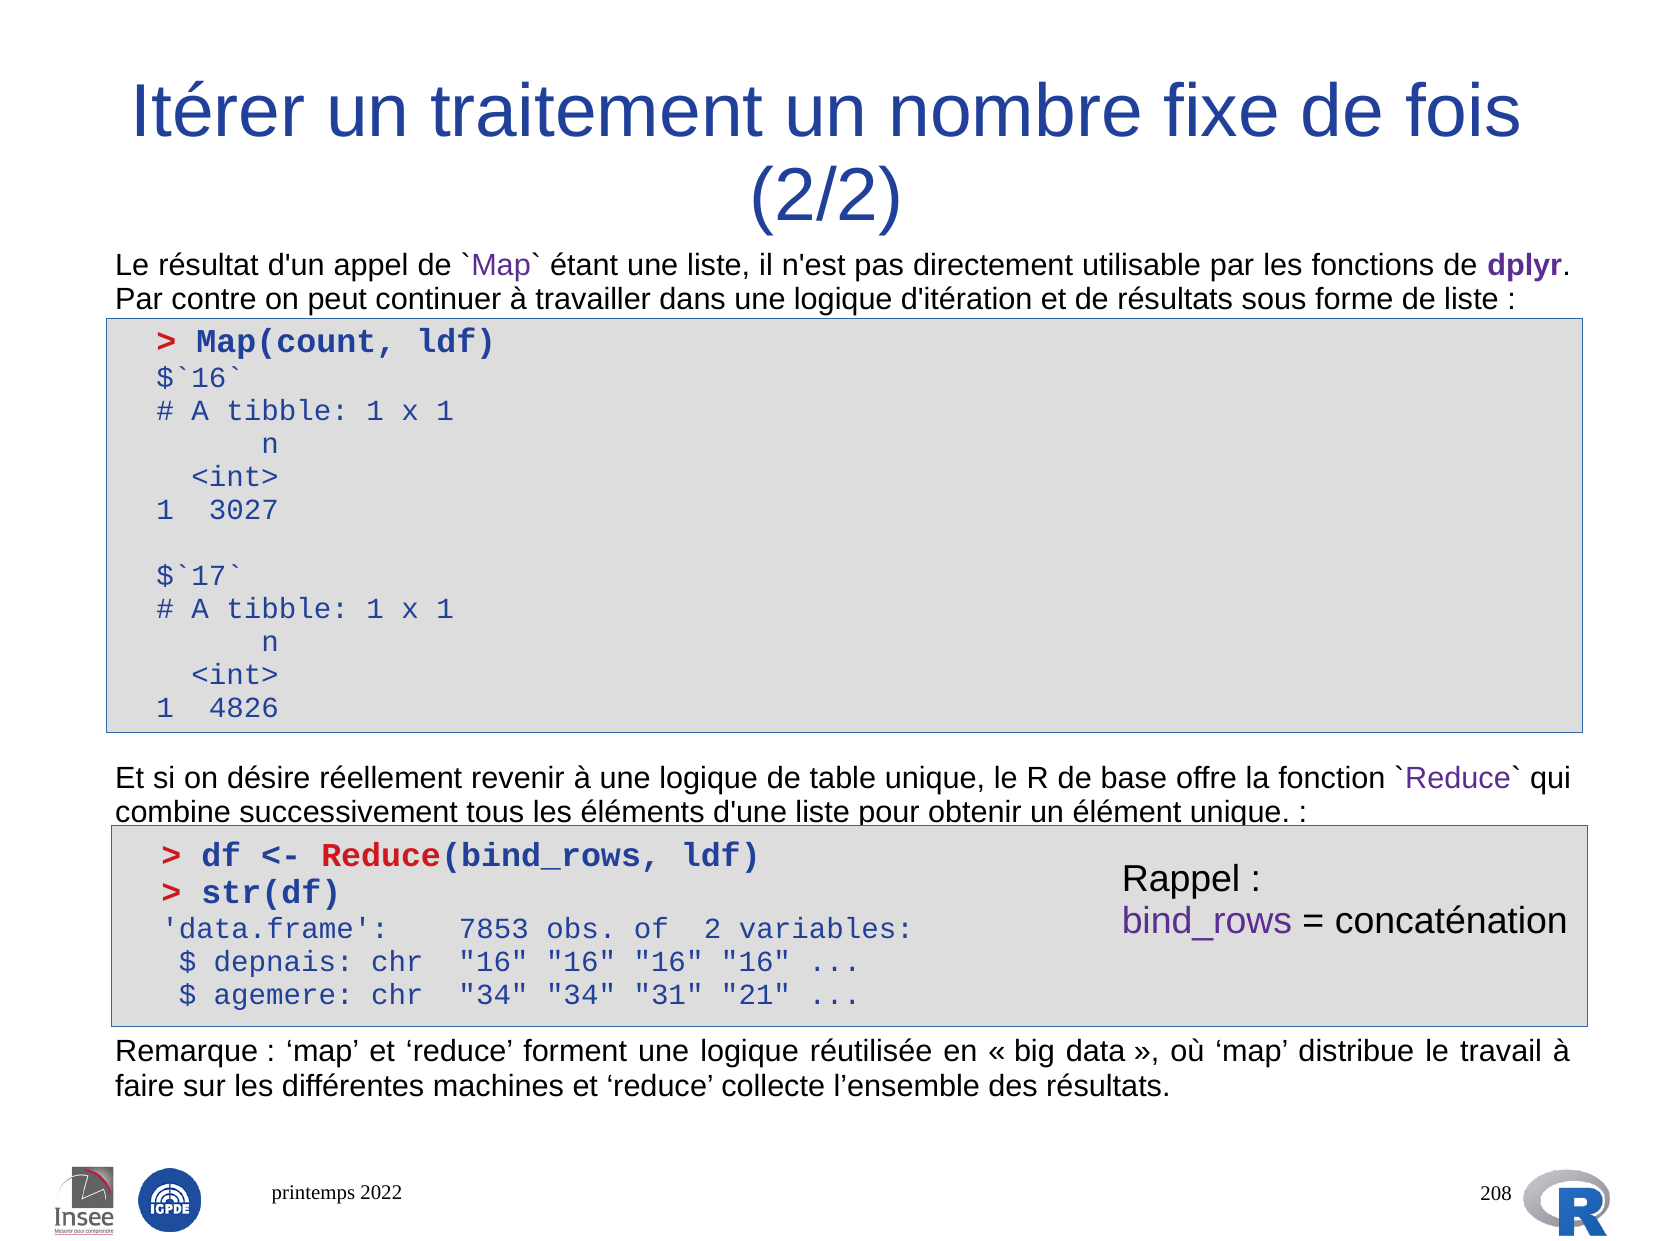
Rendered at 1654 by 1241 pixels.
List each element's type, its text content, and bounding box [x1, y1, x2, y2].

picture [138, 1168, 201, 1232]
text_box > df <- Reduce(bind_rows, ldf) > str(df) 'data.frame': 7853 obs. of 2 variables: $ depnais: chr "16" "16" "16" "16" ... $ agemere: chr "34" "34" "31" "21" ... [111, 825, 1588, 1027]
title Itérer un traitement un nombre fixe de fois (2/2) [82, 49, 1571, 248]
picture [47, 1163, 120, 1236]
text_box > Map(count, ldf) $`16` # A tibble: 1 x 1 n <int> 1 3027 $`17` # A tibble: 1 x 1 n <int> 1 4826 [106, 318, 1583, 733]
list Le résultat d'un appel de `Map` étant une liste, il n'est pas directement utilisable par les fonctions de dplyr. Par contre on peut continuer à travailler dans une logique d'itération et de résultats sous forme de liste : Et si on désire réellement revenir à une logique de table unique, le R de base offre la fonction `Reduce` qui combine successivement tous les éléments d'une liste pour obtenir un élément unique. : Remarque : ‘map’ et ‘reduce’ forment une logique réutilisée en « big data », où ‘map’ distribue le travail à faire sur les différentes machines et ‘reduce’ collecte l’ensemble des résultats. [82, 248, 1571, 1146]
text_box Rappel : bind_rows = concaténation [1107, 850, 1583, 950]
picture [1523, 1169, 1610, 1236]
